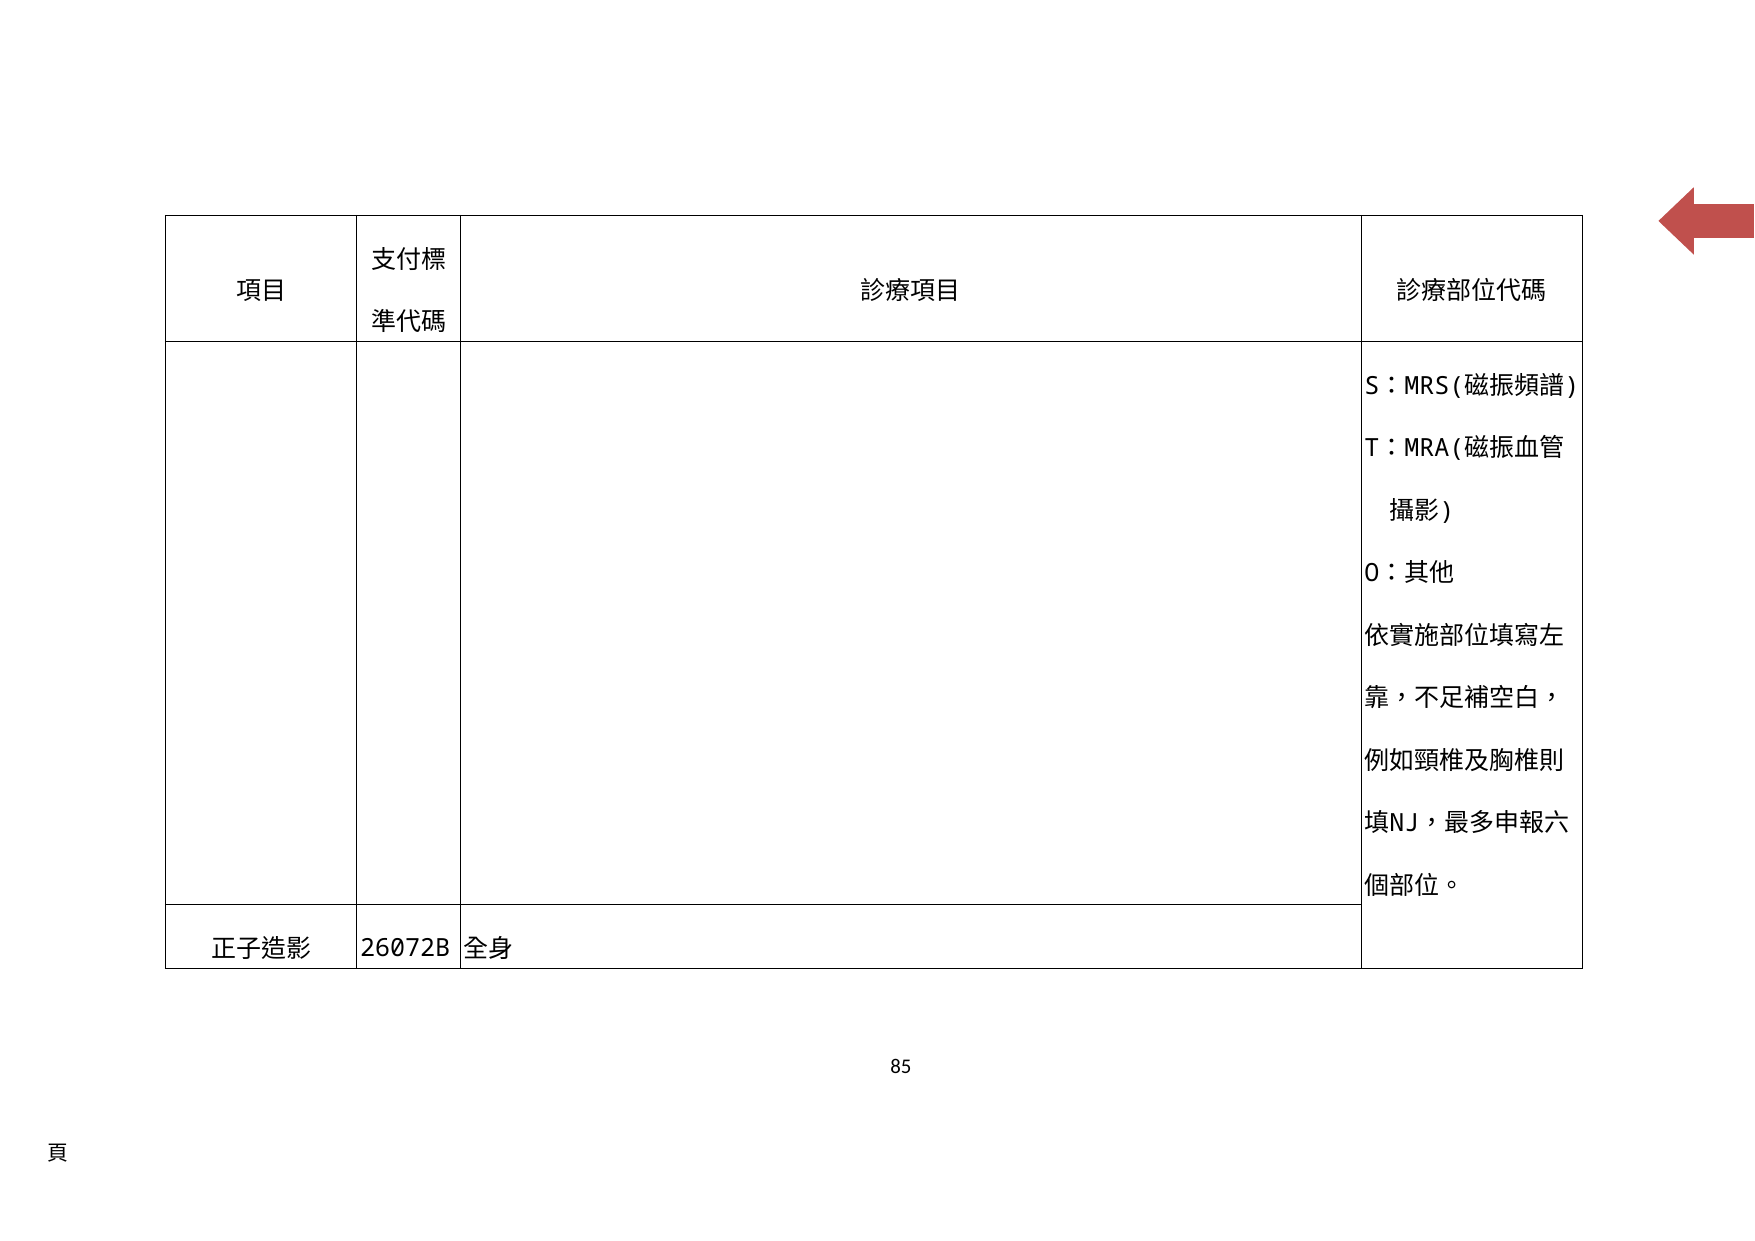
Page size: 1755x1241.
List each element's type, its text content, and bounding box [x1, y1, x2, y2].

table_cell 26072B [357, 905, 460, 968]
table_cell [1362, 905, 1582, 968]
table_header 診療項目 [461, 216, 1361, 341]
table_header 支付標 準代碼 [357, 216, 460, 341]
table_cell 全身 [461, 905, 1361, 968]
table_header 項目 [166, 216, 356, 341]
table_cell S：MRS(磁振頻譜) T：MRA(磁振血管攝影) O：其他 依實施部位填寫左靠，不足補空白，例如頸椎及胸椎則填NJ，最多申報六個部位。 [1362, 342, 1582, 904]
table_header 診療部位代碼 [1362, 216, 1582, 341]
table_cell [461, 342, 1361, 904]
table_cell [357, 342, 460, 904]
table_cell [166, 342, 356, 904]
table_cell 正子造影 [166, 905, 356, 968]
